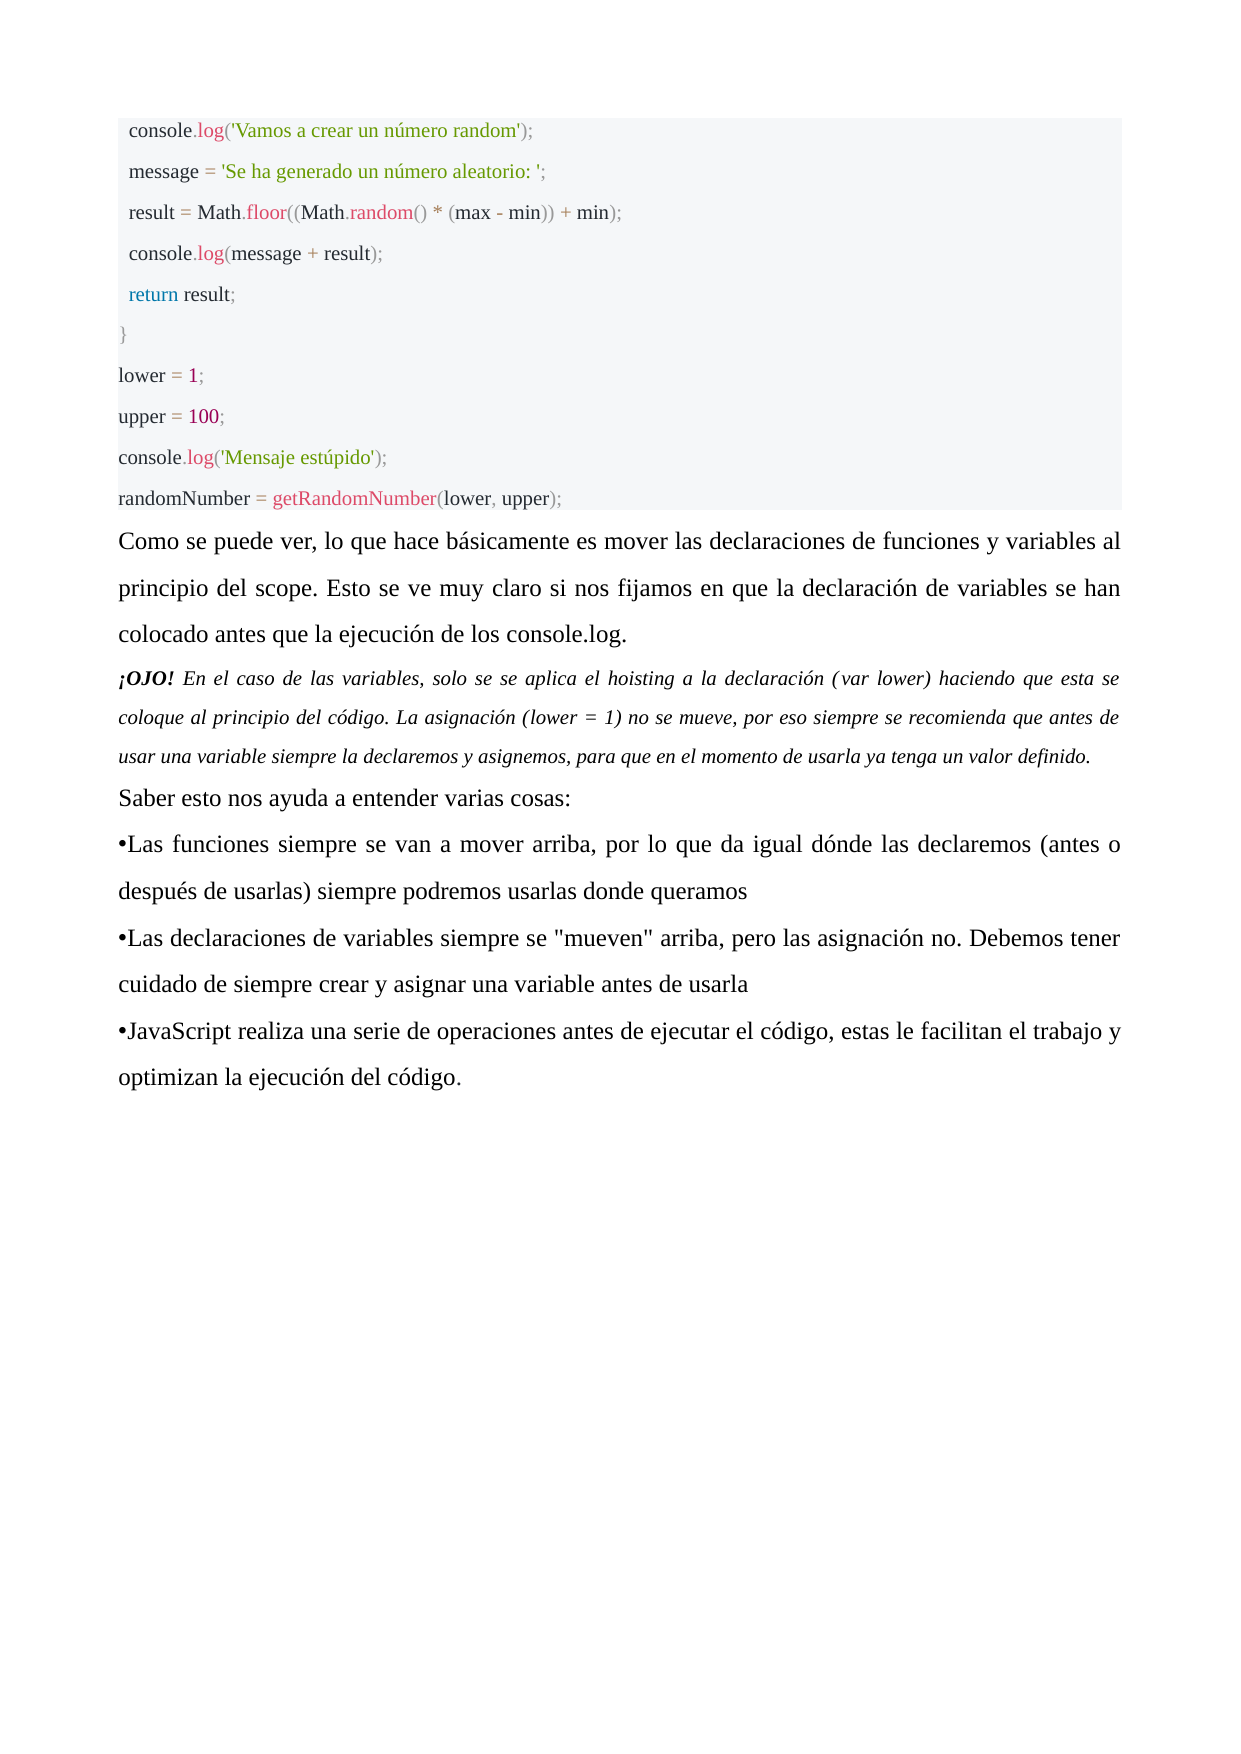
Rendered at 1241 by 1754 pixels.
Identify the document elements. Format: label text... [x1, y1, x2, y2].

list Las funciones siempre se van a mover arriba, por lo que da igual dónde las declaremos (antes o después de usarlas) siempre podremos usarlas donde queramos [118, 829, 1122, 905]
text ​lower = 1; [118, 363, 1122, 387]
text ​randomNumber = getRandomNumber(lower, upper); [118, 486, 1122, 510]
list Las declaraciones de variables siempre se "mueven" arriba, pero las asignación no. Debemos tener cuidado de siempre crear y asignar una variable antes de usarla [118, 923, 1122, 998]
text ​console.log('Mensaje estúpido'); [118, 445, 1122, 469]
text ​ console.log(message + result); [118, 241, 1122, 265]
text ​ console.log('Vamos a crear un número random'); [118, 118, 1122, 142]
list JavaScript realiza una serie de operaciones antes de ejecutar el código, estas le facilitan el trabajo y optimizan la ejecución del código. [118, 1016, 1122, 1091]
text Como se puede ver, lo que hace básicamente es mover las declaraciones de funciones y variables al principio del scope. Esto se ve muy claro si nos fijamos en que la declaración de variables se han colocado antes que la ejecución de los console.log. [118, 526, 1122, 648]
text ​ return result; [118, 281, 1122, 306]
text ​ message = 'Se ha generado un número aleatorio: '; [118, 159, 1122, 183]
text result = Math.floor((Math.random() * (max - min)) + min); [118, 200, 1122, 224]
text upper = 100; [118, 404, 1122, 428]
text ¡OJO! En el caso de las variables, solo se se aplica el hoisting a la declaración (var lower) haciendo que esta se coloque al principio del código. La asignación (lower = 1) no se mueve, por eso siempre se recomienda que antes de usar una variable siempre la declaremos y asignemos, para que en el momento de usarla ya tenga un valor definido. [118, 666, 1122, 768]
text Saber esto nos ayuda a entender varias cosas: [118, 783, 1122, 812]
text } [118, 322, 1122, 346]
